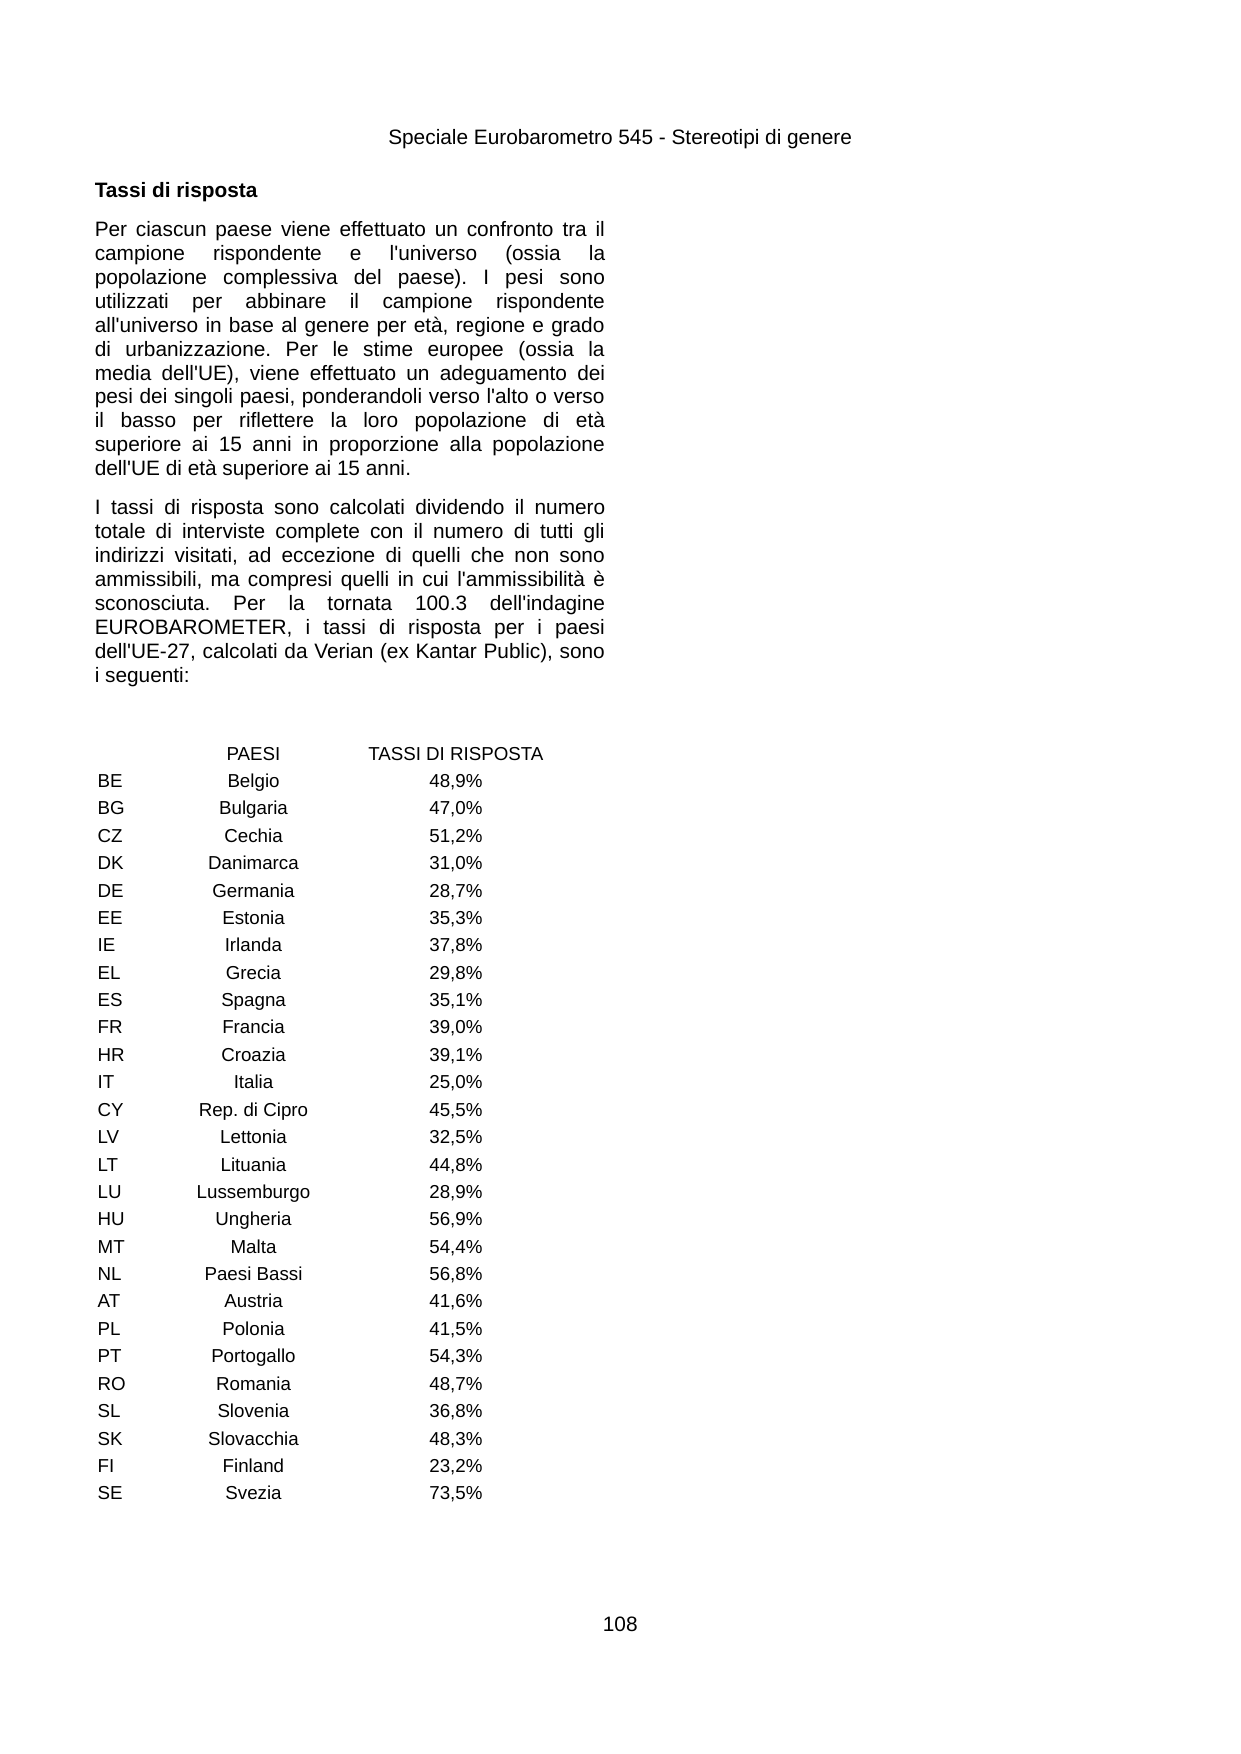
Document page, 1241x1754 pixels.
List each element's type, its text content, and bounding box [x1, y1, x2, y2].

table_cell DE [95, 876, 167, 904]
table_cell HU [95, 1205, 167, 1233]
table_cell Lussemburgo [168, 1178, 339, 1205]
table_cell IT [95, 1068, 167, 1096]
table_cell 39,1% [339, 1041, 573, 1068]
table_cell SL [95, 1397, 167, 1424]
table_cell Belgio [168, 767, 339, 794]
table_cell LU [95, 1178, 167, 1205]
table_cell SK [95, 1424, 167, 1452]
table_cell Romania [168, 1370, 339, 1397]
table_cell ES [95, 986, 167, 1013]
table_cell Slovacchia [168, 1424, 339, 1452]
table_cell 25,0% [339, 1068, 573, 1096]
table_cell 32,5% [339, 1123, 573, 1150]
table_cell Croazia [168, 1041, 339, 1068]
table_cell 56,8% [339, 1260, 573, 1287]
table_cell Spagna [168, 986, 339, 1013]
table_cell Malta [168, 1233, 339, 1260]
table_cell 36,8% [339, 1397, 573, 1424]
table_cell 35,3% [339, 904, 573, 931]
table_cell 41,5% [339, 1315, 573, 1342]
table_header PAESI [168, 740, 339, 767]
table_cell 31,0% [339, 849, 573, 876]
table_cell 48,9% [339, 767, 573, 794]
table_cell Ungheria [168, 1205, 339, 1233]
table_cell 41,6% [339, 1288, 573, 1315]
table_header TASSI DI RISPOSTA [339, 740, 573, 767]
table_cell 44,8% [339, 1150, 573, 1178]
table_cell FR [95, 1014, 167, 1041]
table_cell Estonia [168, 904, 339, 931]
table_cell Slovenia [168, 1397, 339, 1424]
table_cell Cechia [168, 822, 339, 849]
table_cell Italia [168, 1068, 339, 1096]
table_cell 28,7% [339, 876, 573, 904]
table_cell Svezia [168, 1479, 339, 1507]
table_cell LV [95, 1123, 167, 1150]
table_cell Portogallo [168, 1342, 339, 1369]
table_cell EE [95, 904, 167, 931]
table_cell DK [95, 849, 167, 876]
table_cell Lettonia [168, 1123, 339, 1150]
table_cell 35,1% [339, 986, 573, 1013]
table_cell CZ [95, 822, 167, 849]
table_header [95, 740, 167, 767]
table_cell SE [95, 1479, 167, 1507]
table_cell Bulgaria [168, 794, 339, 822]
table_cell FI [95, 1452, 167, 1479]
table_cell Austria [168, 1288, 339, 1315]
table_cell 47,0% [339, 794, 573, 822]
table_cell BG [95, 794, 167, 822]
table_cell Polonia [168, 1315, 339, 1342]
text I tassi di risposta sono calcolati dividendo il numero totale di interviste complete con il numero di tutti gli indirizzi visitati, ad eccezione di quelli che non sono ammissibili, ma compresi quelli in cui l'ammissibilità è sconosciuta. Per la tornata 100.3 dell'indagine EUROBAROMETER, i tassi di risposta per i paesi dell'UE-27, calcolati da Verian (ex Kantar Public), sono i seguenti: [94, 495, 605, 686]
table_cell LT [95, 1150, 167, 1178]
table_cell RO [95, 1370, 167, 1397]
table_cell 45,5% [339, 1096, 573, 1123]
table_cell 73,5% [339, 1479, 573, 1507]
table_cell HR [95, 1041, 167, 1068]
table_cell PL [95, 1315, 167, 1342]
table_cell 54,3% [339, 1342, 573, 1369]
table_cell AT [95, 1288, 167, 1315]
table_cell IE [95, 931, 167, 959]
text Per ciascun paese viene effettuato un confronto tra il campione rispondente e l'universo (ossia la popolazione complessiva del paese). I pesi sono utilizzati per abbinare il campione rispondente all'universo in base al genere per età, regione e grado di urbanizzazione. Per le stime europee (ossia la media dell'UE), viene effettuato un adeguamento dei pesi dei singoli paesi, ponderandoli verso l'alto o verso il basso per riflettere la loro popolazione di età superiore ai 15 anni in proporzione alla popolazione dell'UE di età superiore ai 15 anni. [94, 217, 605, 480]
table_cell MT [95, 1233, 167, 1260]
table_cell 28,9% [339, 1178, 573, 1205]
table_cell 39,0% [339, 1014, 573, 1041]
table_cell Finland [168, 1452, 339, 1479]
table_cell CY [95, 1096, 167, 1123]
table_cell Danimarca [168, 849, 339, 876]
table_cell 56,9% [339, 1205, 573, 1233]
table_cell PT [95, 1342, 167, 1369]
table_cell 48,3% [339, 1424, 573, 1452]
table_cell Lituania [168, 1150, 339, 1178]
table_cell Irlanda [168, 931, 339, 959]
table_cell Francia [168, 1014, 339, 1041]
table_cell 29,8% [339, 959, 573, 986]
table_cell BE [95, 767, 167, 794]
table_cell Paesi Bassi [168, 1260, 339, 1287]
table_cell 48,7% [339, 1370, 573, 1397]
table_cell 37,8% [339, 931, 573, 959]
table_cell NL [95, 1260, 167, 1287]
table_cell 51,2% [339, 822, 573, 849]
table_cell Grecia [168, 959, 339, 986]
table_cell Germania [168, 876, 339, 904]
table_cell EL [95, 959, 167, 986]
table_cell Rep. di Cipro [168, 1096, 339, 1123]
text Tassi di risposta [94, 178, 605, 202]
table_cell 23,2% [339, 1452, 573, 1479]
table_cell 54,4% [339, 1233, 573, 1260]
